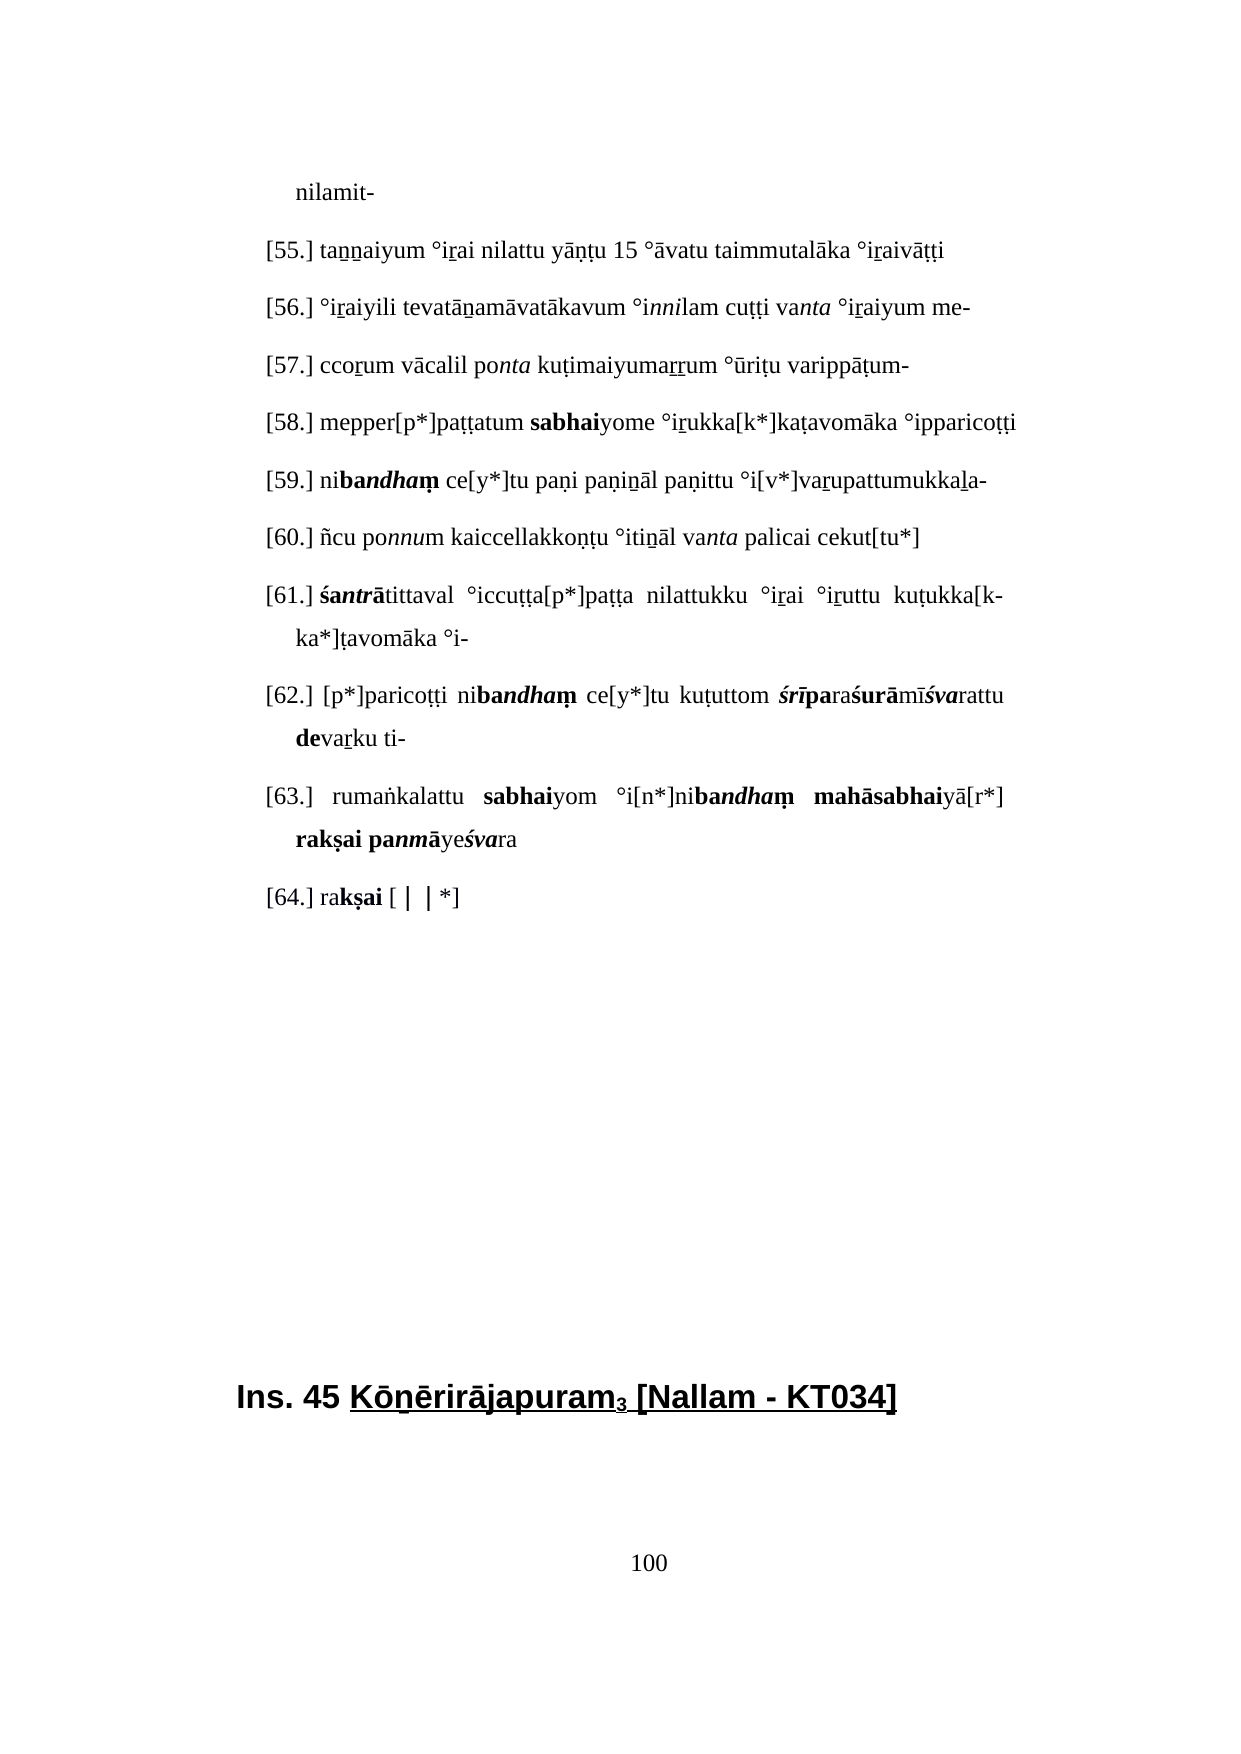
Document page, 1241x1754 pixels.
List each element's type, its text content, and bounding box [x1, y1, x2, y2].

text [56.] °iṟaiyili tevatāṉamāvatākavum °innilam cuṭṭi vanta °iṟaiyum me- [266, 292, 1061, 321]
text nilamit- [265, 177, 1027, 206]
text [62.] [p*]paricoṭṭi nibandhaṃ ce[y*]tu kuṭuttom śrīparaśurāmīśvarattu devaṟku ti- [265, 680, 1004, 752]
text [55.] taṉṉaiyum °iṟai nilattu yāṇṭu 15 °āvatu taimmutalāka °iṟaivāṭṭi [266, 235, 1061, 263]
text [60.] ñcu ponnum kaiccellakkoṇṭu °itiṉāl vanta palicai cekut[tu*] [266, 522, 1061, 551]
text [57.] ccoṟum vācalil ponta kuṭimaiyumaṟṟum °ūriṭu varippāṭum- [266, 350, 1061, 378]
subtitle Ins. 45 Kōṉērirājapuram3 [Nallam - KT034] [236, 1377, 1061, 1415]
text [58.] mepper[p*]paṭṭatum sabhaiyome °iṟukka[k*]kaṭavomāka °ipparicoṭṭi [266, 407, 1061, 436]
text [64.] rakṣai [❘❘*] [266, 882, 1004, 910]
text [63.] rumaṅkalattu sabhaiyom °i[n*]nibandhaṃ mahāsabhaiyā[r*] rakṣai panmāyeśvara [265, 781, 1004, 853]
text [61.] śantrātittaval °iccuṭṭa[p*]paṭṭa nilattukku °iṟai °iṟuttu kuṭukka[k- ka*]ṭavomāka °i- [265, 580, 1004, 652]
text [59.] nibandhaṃ ce[y*]tu paṇi paṇiṉāl paṇittu °i[v*]vaṟupattumukkaḻa- [266, 465, 1061, 493]
